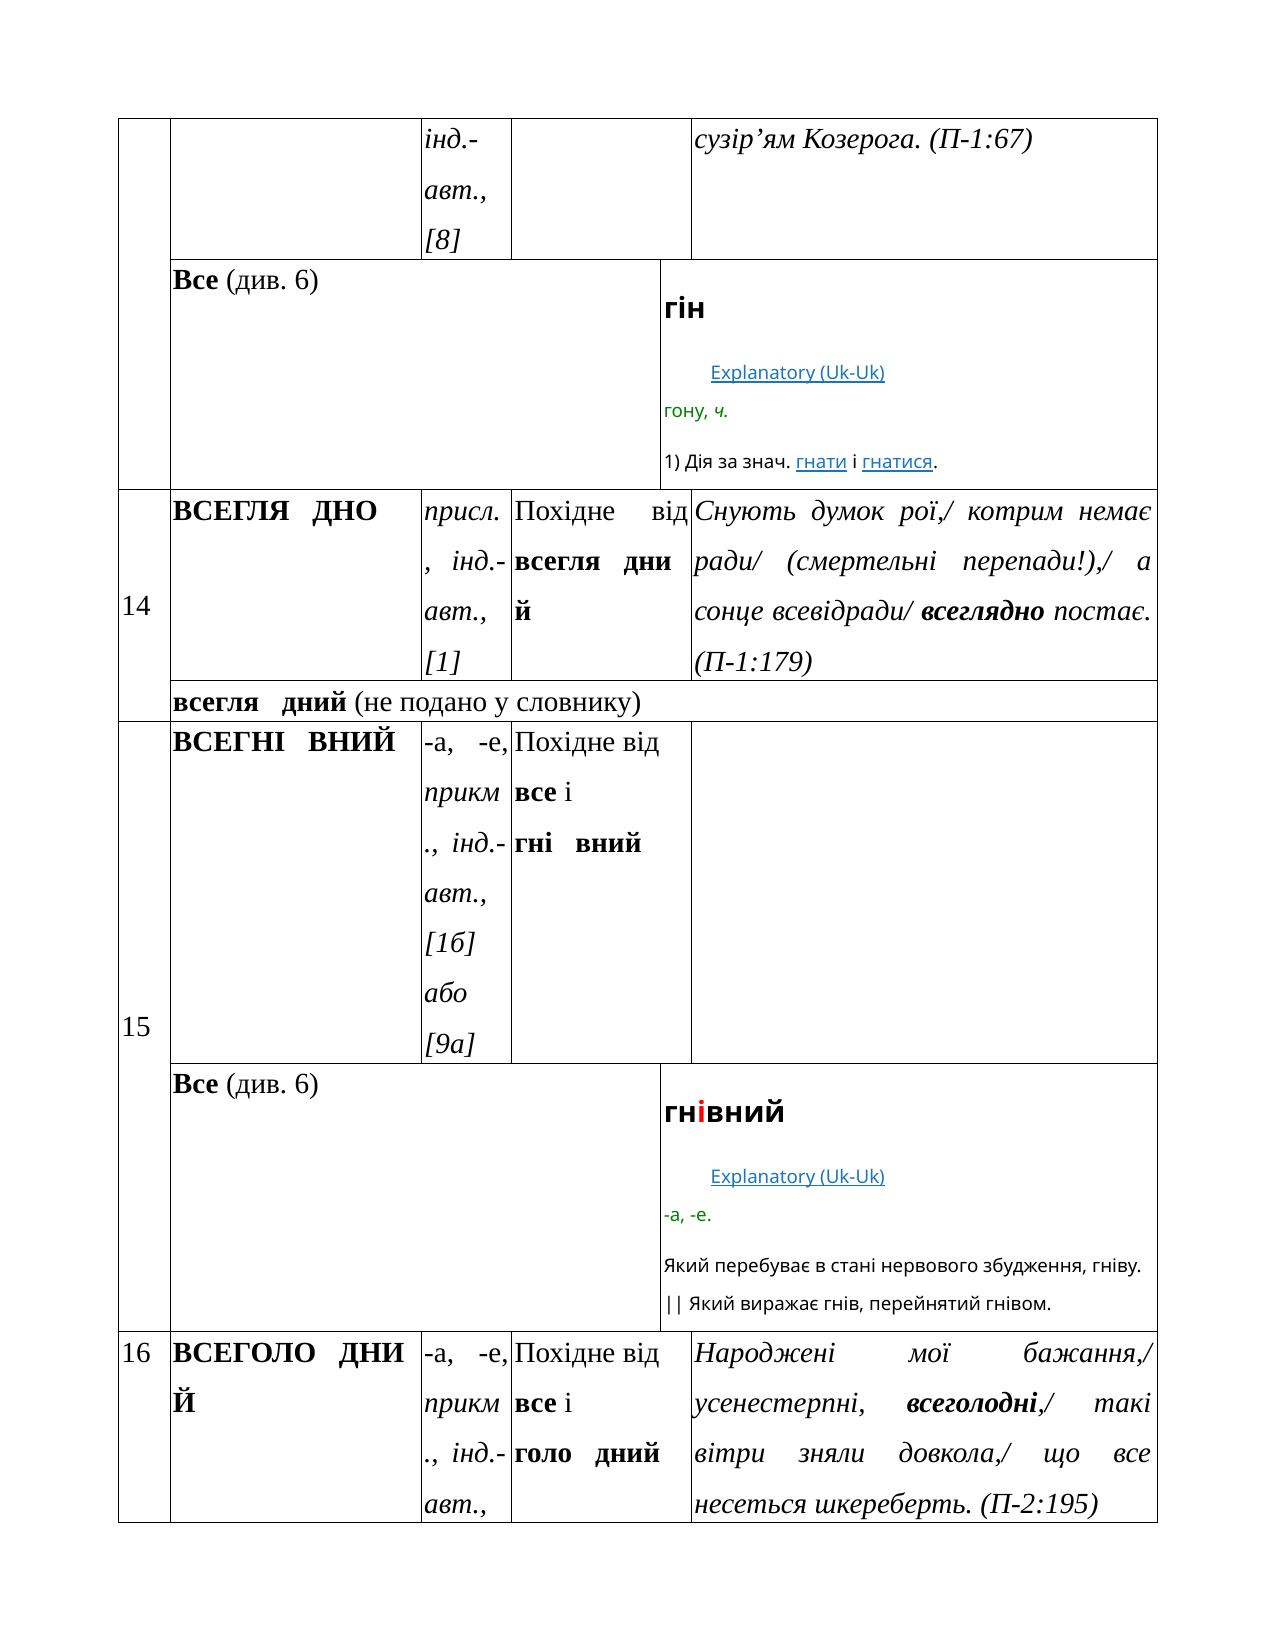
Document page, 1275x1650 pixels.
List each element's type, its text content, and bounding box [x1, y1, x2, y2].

table_cell Похідне від все і голодний [512, 1332, 691, 1522]
table_cell -а, -е, прикм., інд.-авт., [1б] або [9а] [422, 722, 511, 1062]
table_cell [119, 119, 170, 489]
table_cell ВсегнІвний [171, 722, 421, 1062]
table_cell Всеглядно [171, 490, 421, 680]
table_cell Похідне від всеглядний [512, 490, 691, 680]
table_cell 16 [119, 1332, 170, 1522]
table_cell [512, 119, 691, 259]
table_cell інд.-авт., [8] [422, 119, 511, 259]
table_cell [171, 119, 421, 259]
table_cell 15 [119, 722, 170, 1331]
table_cell ВсеголОдний [171, 1332, 421, 1522]
table_cell присл., інд.-авт., [1] [422, 490, 511, 680]
table_cell гнівний Explanatory (Uk-Uk) -а, -е. Який перебуває в стані нервового збудження, гніву. || Який виражає гнів, перейнятий гнівом. [661, 1064, 1157, 1331]
table_cell Все (див. 6) [171, 260, 660, 489]
table_cell [692, 722, 1157, 1062]
table_cell Все (див. 6) [171, 1064, 660, 1331]
table_cell Народжені мої бажання,/ усенестерпні, всеголодні,/ такі вітри зняли довкола,/ що все несеться шкереберть. (П-2:195) [692, 1332, 1157, 1522]
table_cell всеглядний (не подано у словнику) [171, 681, 1157, 721]
table_cell Снують думок рої,/ котрим немає ради/ (смертельні перепади!),/ а сонце всевідради/ всеглядно постає. (П-1:179) [692, 490, 1157, 680]
table_cell 14 [119, 490, 170, 721]
table_cell -а, -е, прикм., інд.-авт., [422, 1332, 511, 1522]
table_cell гін Explanatory (Uk-Uk) гону, ч. 1) Дія за знач. гнати і гнатися. [661, 260, 1157, 489]
table_cell Похідне від все і гнівний [512, 722, 691, 1062]
table_cell сузір’ям Козерога. (П-1:67) [692, 119, 1157, 259]
